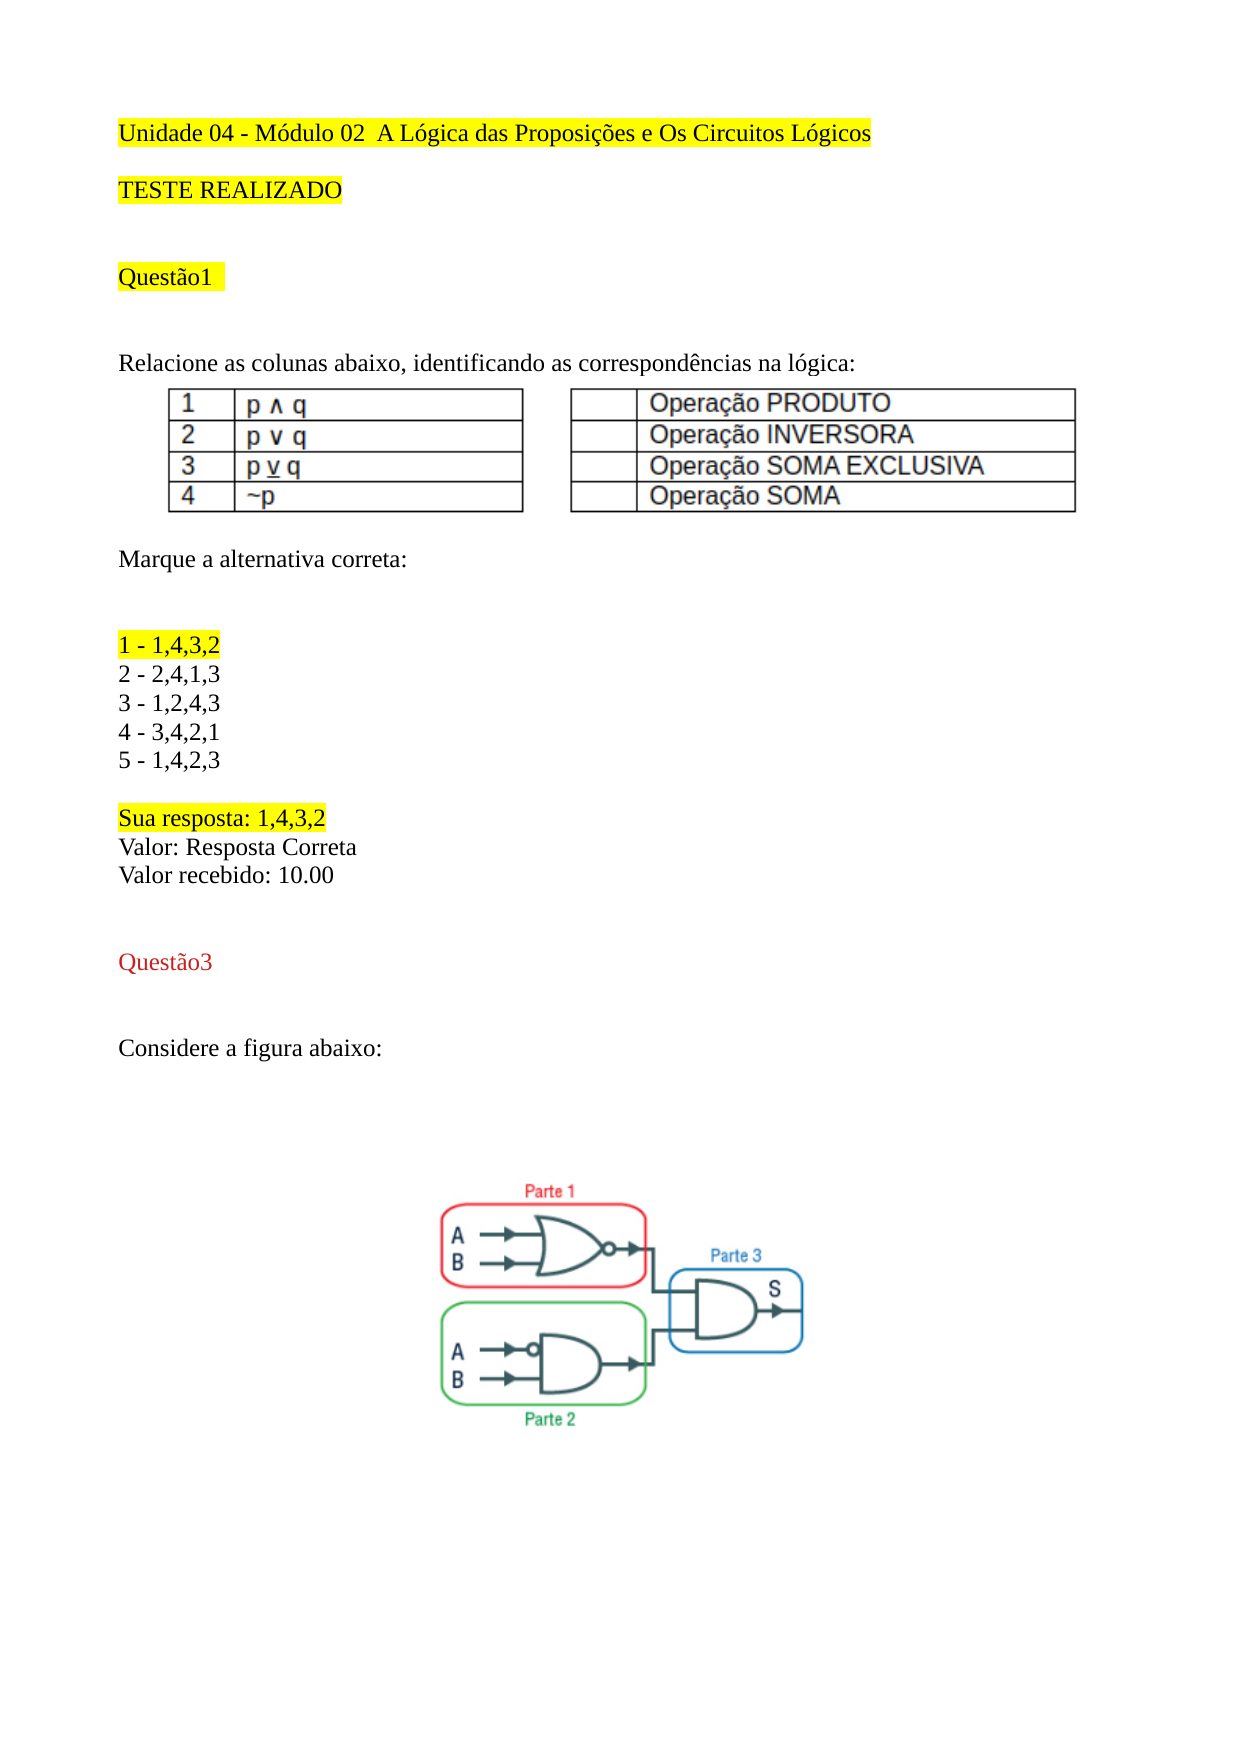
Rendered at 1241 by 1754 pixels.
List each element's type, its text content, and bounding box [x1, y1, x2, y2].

text 4 - 3,4,2,1 [118, 717, 1122, 745]
picture [146, 376, 1095, 544]
picture [434, 1176, 806, 1441]
text 1 - 1,4,3,2 [118, 630, 1122, 659]
text Sua resposta: 1,4,3,2 [118, 803, 1122, 832]
text 2 - 2,4,1,3 [118, 659, 1122, 688]
text Considere a figura abaixo: [118, 1033, 1122, 1062]
text Marque a alternativa correta: [118, 544, 1122, 573]
text TESTE REALIZADO [118, 176, 1122, 204]
text 5 - 1,4,2,3 [118, 745, 1122, 774]
text Questão1 [118, 262, 1122, 291]
text Questão3 [118, 947, 1122, 975]
text Unidade 04 - Módulo 02 A Lógica das Proposições e Os Circuitos Lógicos [118, 118, 1122, 147]
text Valor recebido: 10.00 [118, 860, 1122, 889]
text Relacione as colunas abaixo, identificando as correspondências na lógica: [118, 348, 1122, 377]
text Valor: Resposta Correta [118, 832, 1122, 860]
text 3 - 1,2,4,3 [118, 688, 1122, 717]
